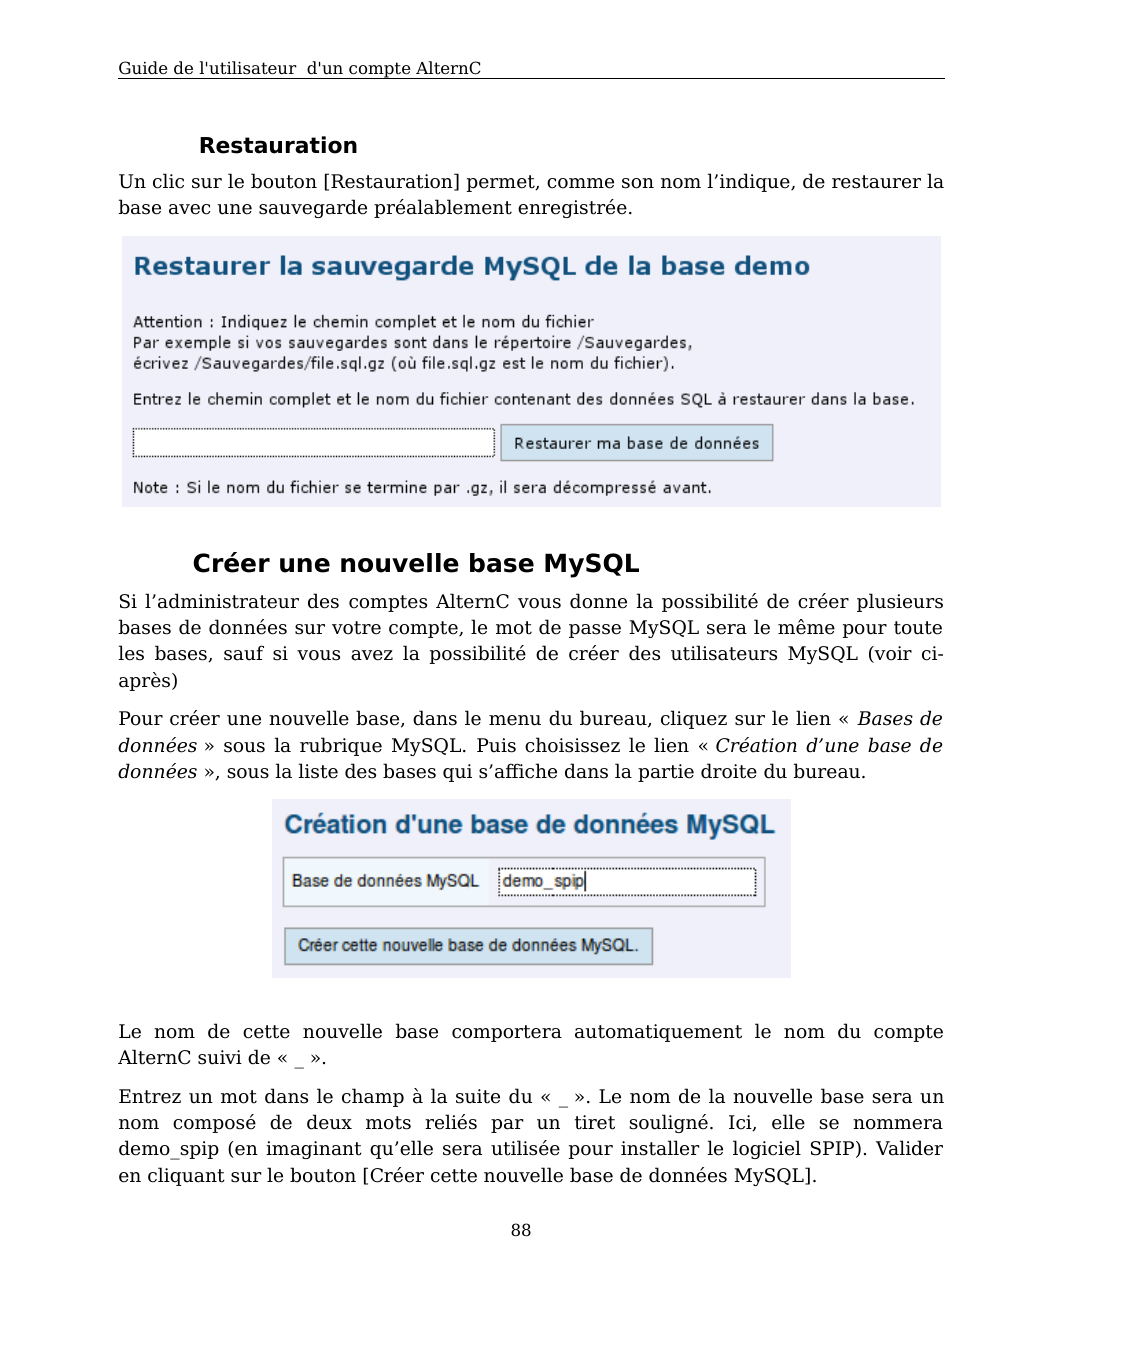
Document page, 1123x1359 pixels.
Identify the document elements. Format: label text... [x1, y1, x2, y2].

text Entrez un mot dans le champ à la suite du « _ ». Le nom de la nouvelle base sera un nom composé de deux mots reliés par un tiret souligné. Ici, elle se nommera demo_spip (en imaginant qu’elle sera utilisée pour installer le logiciel SPIP). Valider en cliquant sur le bouton [Créer cette nouvelle base de données MySQL]. [118, 1086, 945, 1186]
text Si l’administrateur des comptes AlternC vous donne la possibilité de créer plusieurs bases de données sur votre compte, le mot de passe MySQL sera le même pour toute les bases, sauf si vous avez la possibilité de créer des utilisateurs MySQL (voir ci-après) [118, 591, 945, 691]
text Un clic sur le bouton [Restauration] permet, comme son nom l’indique, de restaurer la base avec une sauvegarde préalablement enregistrée. [118, 171, 945, 219]
subtitle Restauration [198, 133, 945, 158]
picture [272, 799, 791, 978]
picture [122, 236, 941, 507]
subtitle Créer une nouvelle base MySQL [192, 549, 945, 578]
text Le nom de cette nouvelle base comportera automatiquement le nom du compte AlternC suivi de « _ ». [118, 1021, 945, 1069]
text Pour créer une nouvelle base, dans le menu du bureau, cliquez sur le lien « Bases de données » sous la rubrique MySQL. Puis choisissez le lien « Création d’une base de données », sous la liste des bases qui s’affiche dans la partie droite du bureau. [118, 708, 945, 783]
